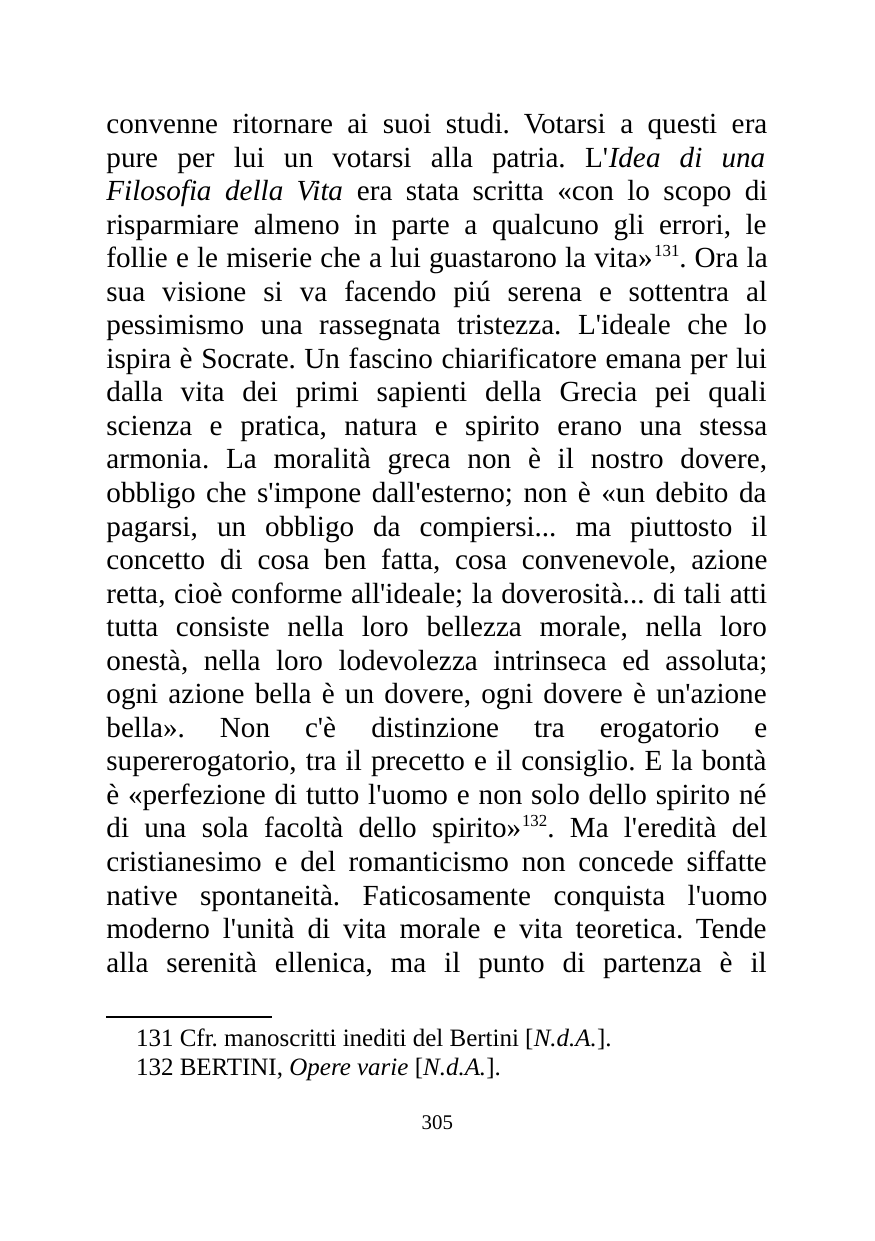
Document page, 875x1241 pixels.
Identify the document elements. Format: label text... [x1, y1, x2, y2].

text convenne ritornare ai suoi studi. Votarsi a questi era pure per lui un votarsi alla patria. L'Idea di una Filosofia della Vita era stata scritta «con lo scopo di risparmiare almeno in parte a qualcuno gli errori, le follie e le miserie che a lui guastarono la vita». Ora la sua visione si va facendo piú serena e sottentra al pessimismo una rassegnata tristezza. L'ideale che lo ispira è Socrate. Un fascino chiarificatore emana per lui dalla vita dei primi sapienti della Grecia pei quali scienza e pratica, natura e spirito erano una stessa armonia. La moralità greca non è il nostro dovere, obbligo che s'impone dall'esterno; non è «un debito da pagarsi, un obbligo da compiersi... ma piuttosto il concetto di cosa ben fatta, cosa convenevole, azione retta, cioè conforme all'ideale; la doverosità... di tali atti tutta consiste nella loro bellezza morale, nella loro onestà, nella loro lodevolezza intrinseca ed assoluta; ogni azione bella è un dovere, ogni dovere è un'azione bella». Non c'è distinzione tra erogatorio e supererogatorio, tra il precetto e il consiglio. E la bontà è «perfezione di tutto l'uomo e non solo dello spirito né di una sola facoltà dello spirito». Ma l'eredità del cristianesimo e del romanticismo non concede siffatte native spontaneità. Faticosamente conquista l'uomo moderno l'unità di vita morale e vita teoretica. Tende alla serenità ellenica, ma il punto di partenza è il [106, 106, 768, 978]
text Cfr. manoscritti inediti del Bertini [N.d.A.]. [106, 1023, 768, 1052]
text BERTINI, Opere varie [N.d.A.]. [106, 1052, 768, 1080]
